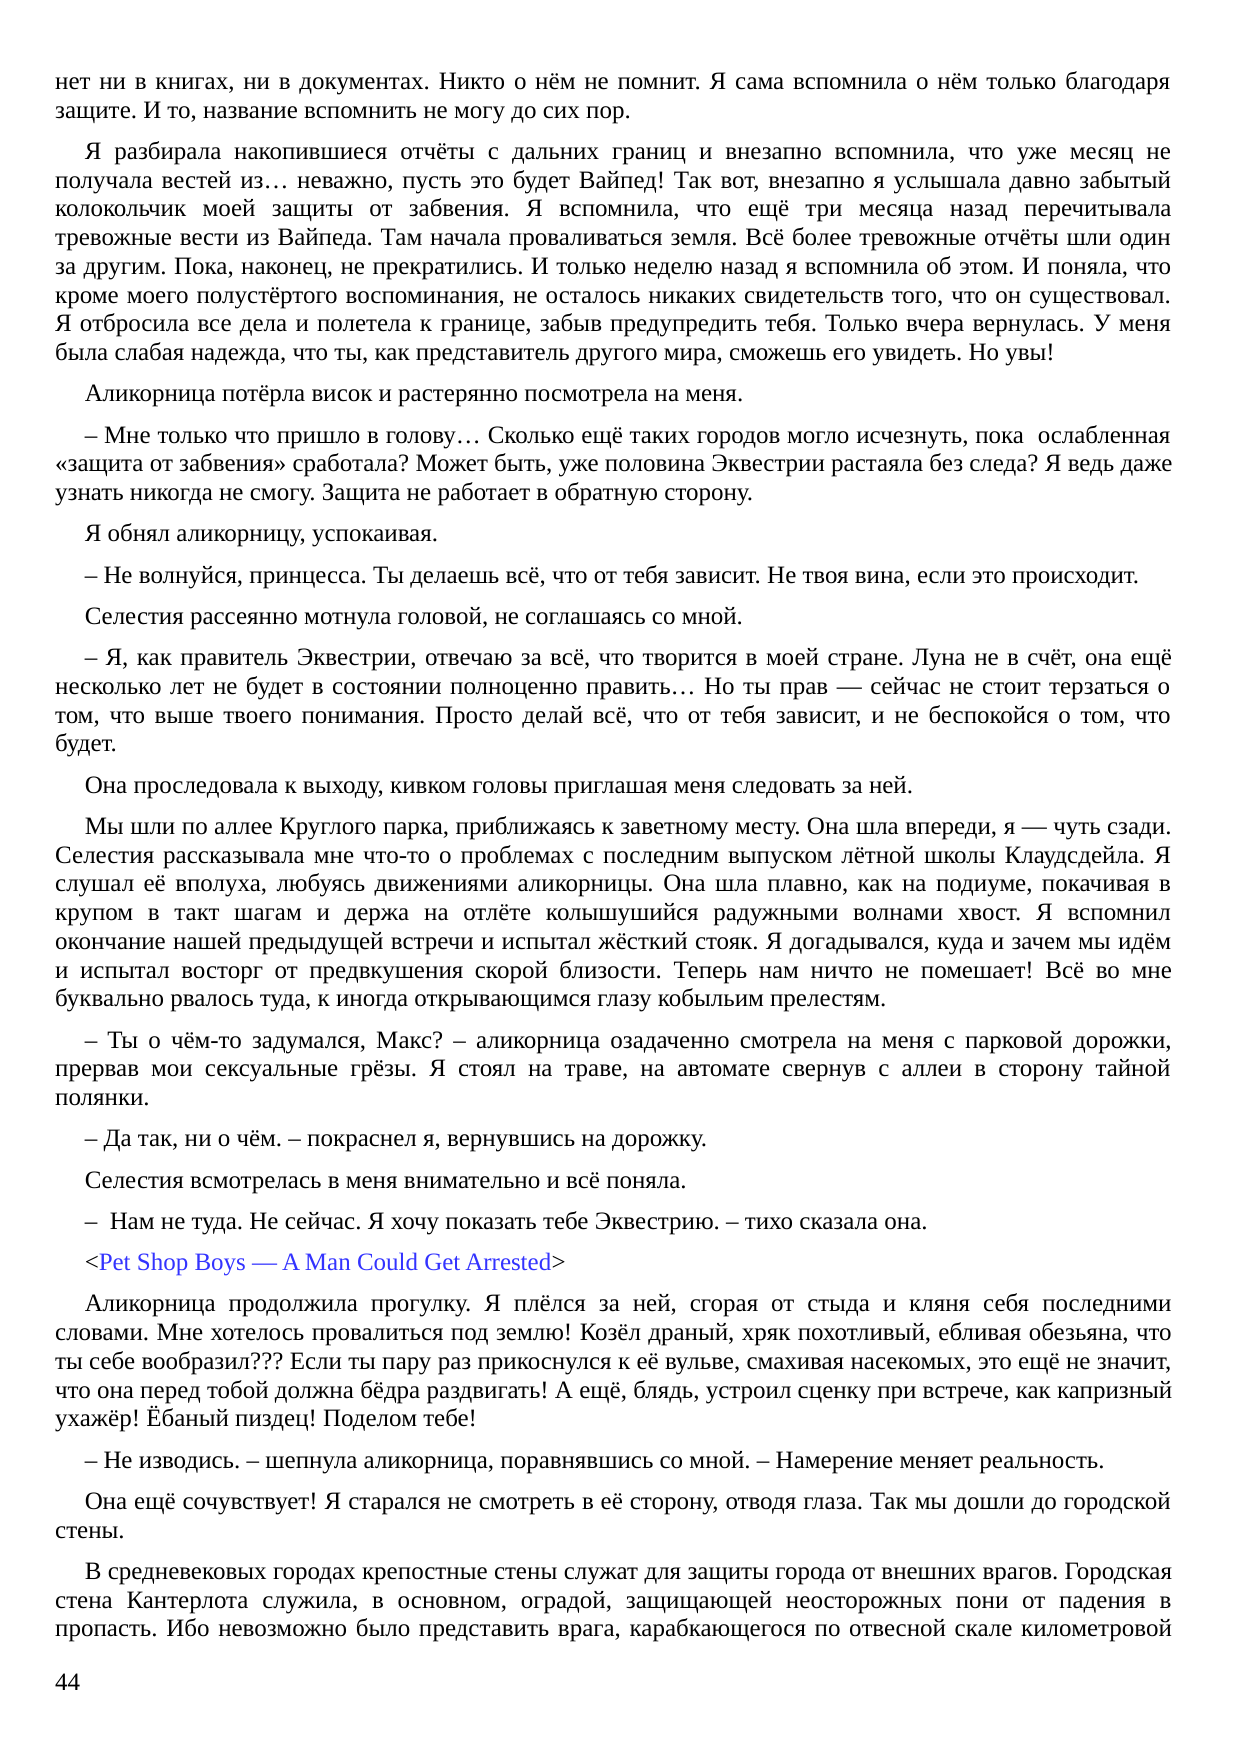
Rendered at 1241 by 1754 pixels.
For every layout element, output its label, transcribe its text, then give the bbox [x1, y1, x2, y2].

text Она проследовала к выходу, кивком головы приглашая меня следовать за ней. [55, 770, 1173, 798]
text Селестия всмотрелась в меня внимательно и всё поняла. [55, 1165, 1173, 1193]
text Я обнял аликорницу, успокаивая. [55, 518, 1173, 547]
text нет ни в книгах, ни в документах. Никто о нём не помнит. Я сама вспомнила о нём только благодаря защите. И то, название вспомнить не могу до сих пор. [55, 66, 1173, 123]
text Она ещё сочувствует! Я старался не смотреть в её сторону, отводя глаза. Так мы дошли до городской стены. [55, 1486, 1173, 1543]
text – Не волнуйся, принцесса. Ты делаешь всё, что от тебя зависит. Не твоя вина, если это происходит. [55, 560, 1173, 588]
text Мы шли по аллее Круглого парка, приближаясь к заветному месту. Она шла впереди, я — чуть cзади. Селестия рассказывала мне что-то о проблемах с последним выпуском лётной школы Клаудсдейла. Я слушал её вполуха, любуясь движениями аликорницы. Она шла плавно, как на подиуме, покачивая в крупом в такт шагам и держа на отлёте колышушийся радужными волнами хвост. Я вспомнил окончание нашей предыдущей встречи и испытал жёсткий стояк. Я догадывался, куда и зачем мы идём и испытал восторг от предвкушения скорой близости. Теперь нам ничто не помешает! Всё во мне буквально рвалось туда, к иногда открывающимся глазу кобыльим прелестям. [55, 811, 1173, 1012]
text Аликорница потёрла висок и растерянно посмотрела на меня. [55, 378, 1173, 407]
text – Ты о чём-то задумался, Макс? – аликорница озадаченно смотрела на меня с парковой дорожки, прервав мои сексуальные грёзы. Я стоял на траве, на автомате свернув с аллеи в сторону тайной полянки. [55, 1025, 1173, 1111]
text – Да так, ни о чём. – покраснел я, вернувшись на дорожку. [55, 1123, 1173, 1152]
text Селестия рассеянно мотнула головой, не соглашаясь со мной. [55, 601, 1173, 630]
text <Pet Shop Boys — A Man Could Get Arrested> [55, 1247, 1173, 1276]
text Аликорница продолжила прогулку. Я плёлся за ней, сгорая от стыда и кляня себя последними словами. Мне хотелось провалиться под землю! Козёл драный, хряк похотливый, ебливая обезьяна, что ты себе вообразил??? Если ты пару раз прикоснулся к её вульве, смахивая насекомых, это ещё не значит, что она перед тобой должна бёдра раздвигать! А ещё, блядь, устроил сценку при встрече, как капризный ухажёр! Ёбаный пиздец! Поделом тебе! [55, 1288, 1173, 1432]
text – Мне только что пришло в голову… Сколько ещё таких городов могло исчезнуть, пока ослабленная «защита от забвения» сработала? Может быть, уже половина Эквестрии растаяла без следа? Я ведь даже узнать никогда не смогу. Защита не работает в обратную сторону. [55, 420, 1173, 506]
text – Не изводись. – шепнула аликорница, поравнявшись со мной. – Намерение меняет реальность. [55, 1445, 1173, 1473]
text – Я, как правитель Эквестрии, отвечаю за всё, что творится в моей стране. Луна не в счёт, она ещё несколько лет не будет в состоянии полноценно править… Но ты прав — сейчас не стоит терзаться о том, что выше твоего понимания. Просто делай всё, что от тебя зависит, и не беспокойся о том, что будет. [55, 642, 1173, 757]
text – Нам не туда. Не сейчас. Я хочу показать тебе Эквестрию. – тихо сказала она. [55, 1206, 1173, 1235]
text В средневековых городах крепостные стены служат для защиты города от внешних врагов. Городская стена Кантерлота служила, в основном, оградой, защищающей неосторожных пони от падения в пропасть. Ибо невозможно было представить врага, карабкающегося по отвесной скале километровой [55, 1556, 1173, 1642]
text Я разбирала накопившиеся отчёты с дальних границ и внезапно вспомнила, что уже месяц не получала вестей из… неважно, пусть это будет Вайпед! Так вот, внезапно я услышала давно забытый колокольчик моей защиты от забвения. Я вспомнила, что ещё три месяца назад перечитывала тревожные вести из Вайпеда. Там начала проваливаться земля. Всё более тревожные отчёты шли один за другим. Пока, наконец, не прекратились. И только неделю назад я вспомнила об этом. И поняла, что кроме моего полустёртого воспоминания, не осталось никаких свидетельств того, что он существовал. Я отбросила все дела и полетела к границе, забыв предупредить тебя. Только вчера вернулась. У меня была слабая надежда, что ты, как представитель другого мира, сможешь его увидеть. Но увы! [55, 136, 1173, 366]
